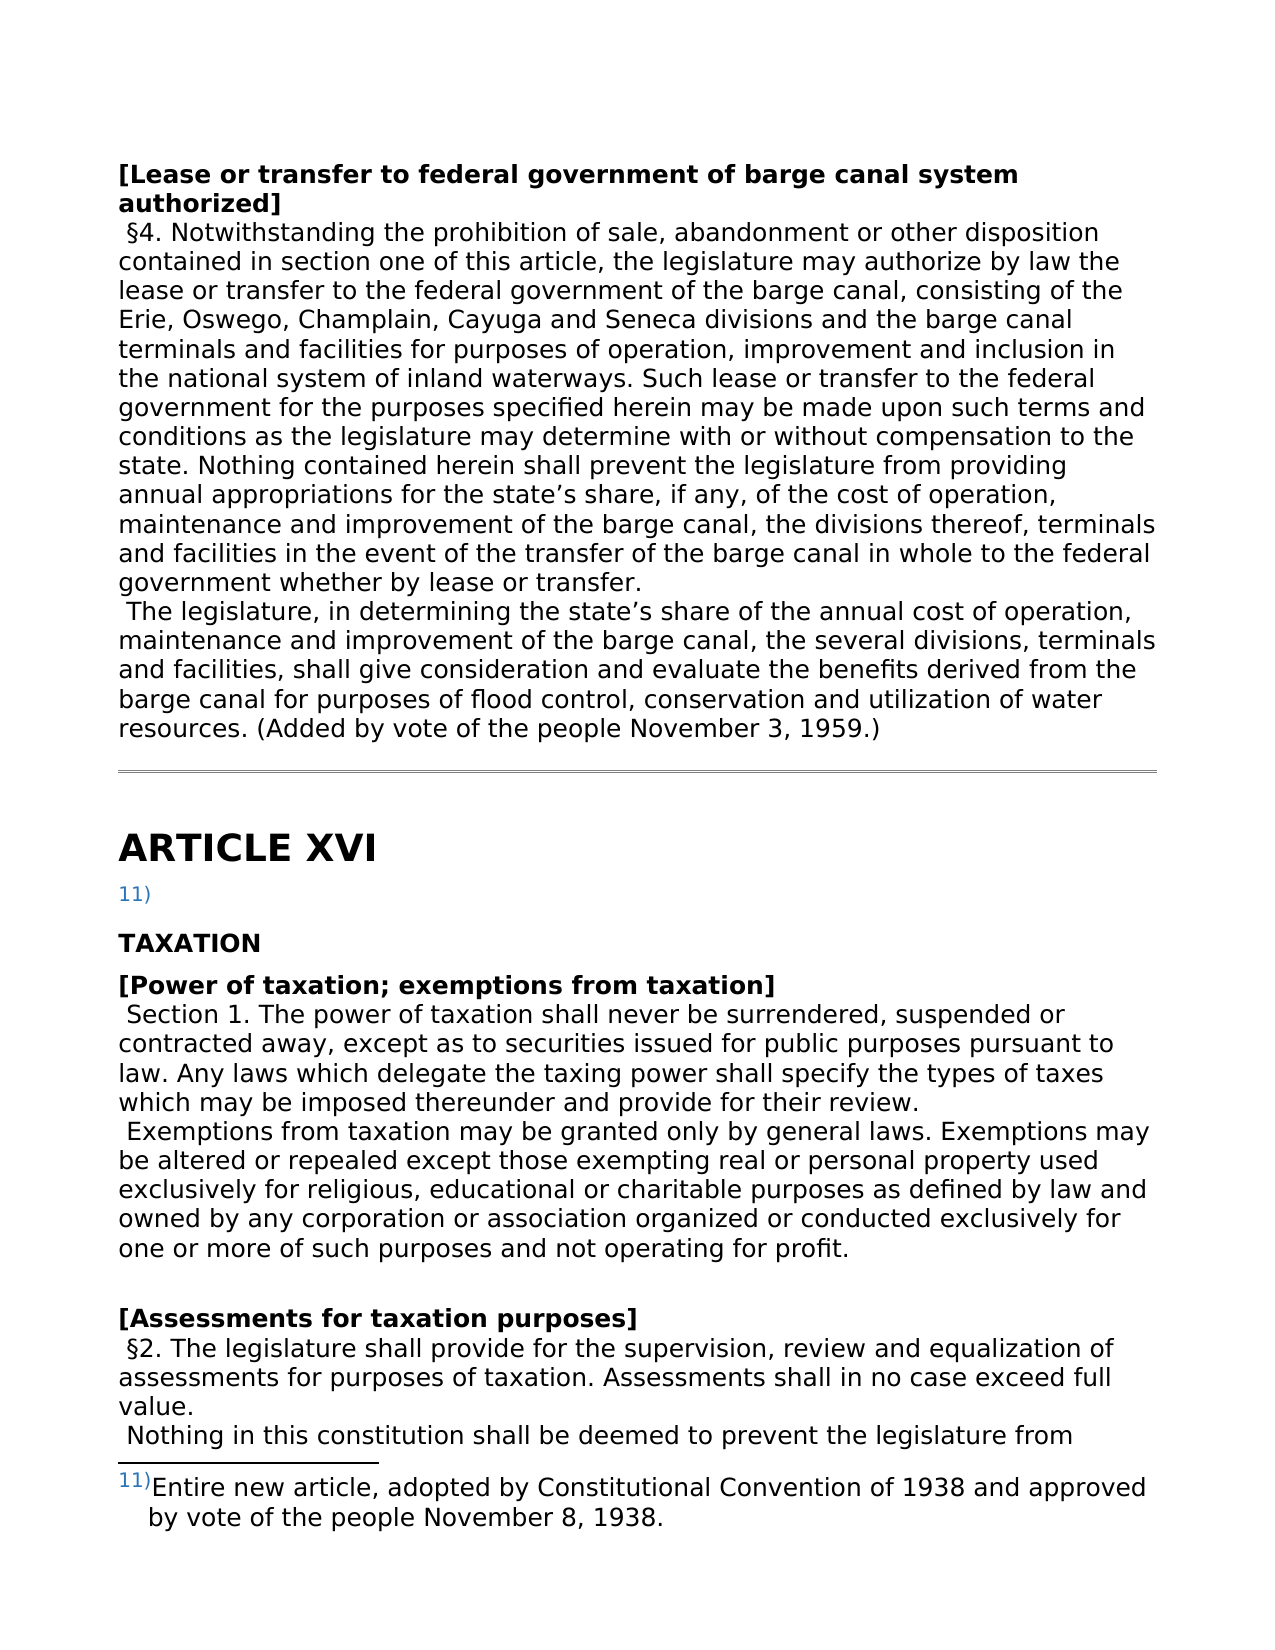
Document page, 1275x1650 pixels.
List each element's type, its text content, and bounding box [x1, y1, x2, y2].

text [118, 118, 1157, 147]
text [Lease or transfer to federal government of barge canal system authorized] §4. Notwithstanding the prohibition of sale, abandonment or other disposition contained in section one of this article, the legislature may authorize by law the lease or transfer to the federal government of the barge canal, consisting of the Erie, Oswego, Champlain, Cayuga and Seneca divisions and the barge canal terminals and facilities for purposes of operation, improvement and inclusion in the national system of inland waterways. Such lease or transfer to the federal government for the purposes specified herein may be made upon such terms and conditions as the legislature may determine with or without compensation to the state. Nothing contained herein shall prevent the legislature from providing annual appropriations for the state’s share, if any, of the cost of operation, maintenance and improvement of the barge canal, the divisions thereof, terminals and facilities in the event of the transfer of the barge canal in whole to the federal government whether by lease or transfer. The legislature, in determining the state’s share of the annual cost of operation, maintenance and improvement of the barge canal, the several divisions, terminals and facilities, shall give consideration and evaluate the benefits derived from the barge canal for purposes of flood control, conservation and utilization of water resources. (Added by vote of the people November 3, 1959.) [118, 160, 1157, 743]
text TAXATION [118, 930, 1157, 959]
text Entire new article, adopted by Constitutional Convention of 1938 and approved by vote of the people November 8, 1938. [118, 1469, 1157, 1532]
text [Power of taxation; exemptions from taxation] Section 1. The power of taxation shall never be surrendered, suspended or contracted away, except as to securities issued for public purposes pursuant to law. Any laws which delegate the taxing power shall specify the types of taxes which may be imposed thereunder and provide for their review. Exemptions from taxation may be granted only by general laws. Exemptions may be altered or repealed except those exempting real or personal property used exclusively for religious, educational or charitable purposes as defined by law and owned by any corporation or association organized or conducted exclusively for one or more of such purposes and not operating for profit. [118, 971, 1157, 1292]
subtitle ARTICLE XVI [118, 827, 1157, 871]
text [Assessments for taxation purposes] §2. The legislature shall provide for the supervision, review and equalization of assessments for purposes of taxation. Assessments shall in no case exceed full value. Nothing in this constitution shall be deemed to prevent the legislature from [118, 1305, 1157, 1451]
